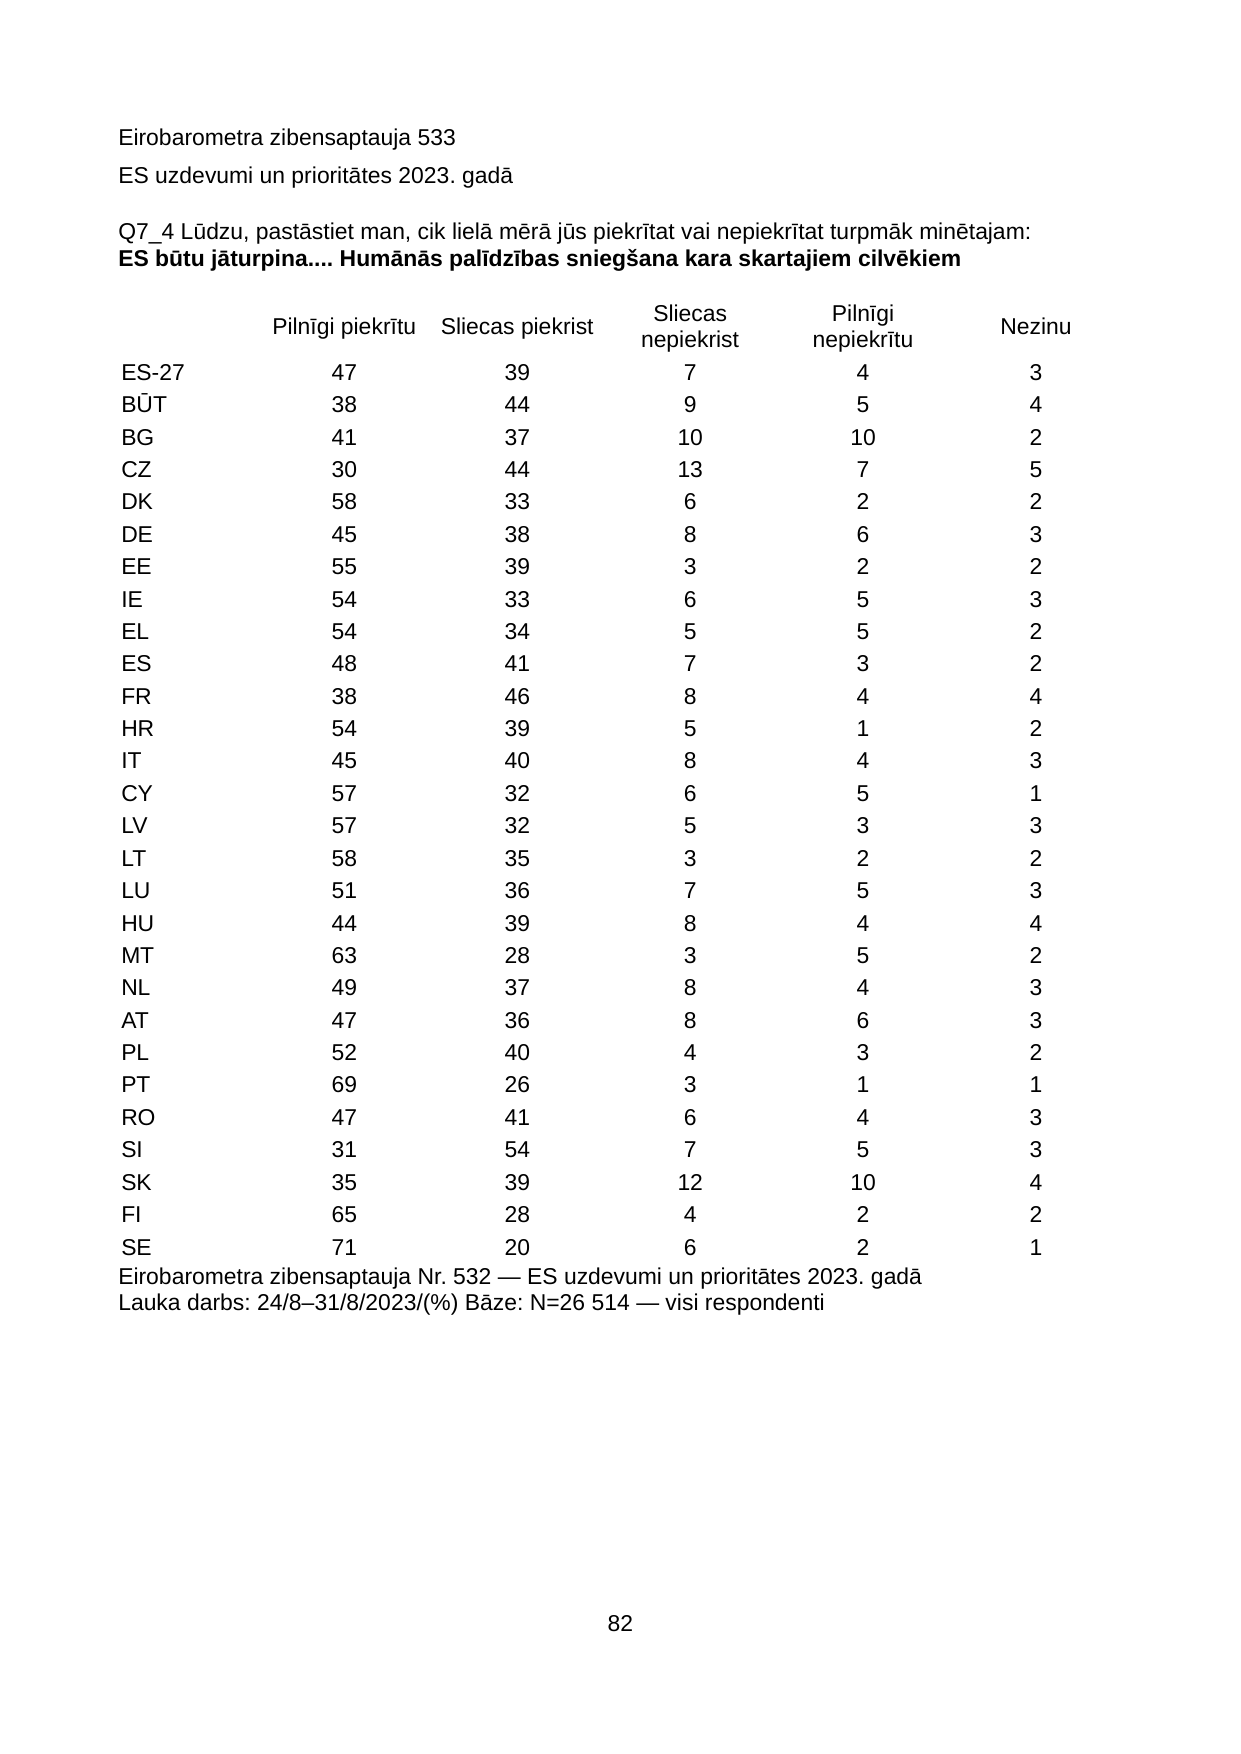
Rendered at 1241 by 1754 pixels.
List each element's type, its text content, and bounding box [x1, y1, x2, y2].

table_header Sliecas nepiekrist [604, 297, 776, 356]
table_cell 37 [431, 971, 603, 1004]
table_cell 45 [258, 745, 431, 777]
table_cell 30 [258, 453, 431, 485]
table_header Sliecas piekrist [431, 297, 603, 356]
table_cell 34 [431, 615, 603, 647]
table_cell DE [118, 518, 258, 550]
table_cell EL [118, 615, 258, 647]
table_cell 5 [776, 939, 949, 971]
table_cell 6 [604, 777, 776, 809]
table_cell 2 [949, 421, 1122, 453]
table_cell 4 [776, 906, 949, 939]
table_cell 3 [949, 745, 1122, 777]
table_cell 39 [431, 550, 603, 582]
table_cell 28 [431, 939, 603, 971]
table_cell FR [118, 680, 258, 712]
table_cell PL [118, 1036, 258, 1068]
table_cell 6 [604, 1230, 776, 1263]
table_cell 9 [604, 388, 776, 421]
table_cell MT [118, 939, 258, 971]
table_cell SE [118, 1230, 258, 1263]
table_cell 65 [258, 1198, 431, 1230]
text Q7_4 Lūdzu, pastāstiet man, cik lielā mērā jūs piekrītat vai nepiekrītat turpmāk minētajam: [118, 218, 1122, 244]
table_cell HR [118, 712, 258, 744]
table_cell 2 [776, 1230, 949, 1263]
table_cell 46 [431, 680, 603, 712]
table_cell 57 [258, 777, 431, 809]
table_cell 33 [431, 485, 603, 518]
table_cell 54 [258, 712, 431, 744]
table_cell 6 [604, 583, 776, 615]
table_cell 2 [949, 1036, 1122, 1068]
table_cell IT [118, 745, 258, 777]
table_cell 3 [604, 842, 776, 874]
table_cell 5 [604, 712, 776, 744]
table_cell 1 [949, 1230, 1122, 1263]
table_cell HU [118, 906, 258, 939]
table_cell 6 [776, 518, 949, 550]
table_cell ES [118, 647, 258, 680]
table_cell 2 [949, 842, 1122, 874]
table_cell 38 [258, 680, 431, 712]
table_cell LT [118, 842, 258, 874]
table_cell 2 [949, 939, 1122, 971]
table_cell 28 [431, 1198, 603, 1230]
table_cell CY [118, 777, 258, 809]
table_cell 45 [258, 518, 431, 550]
table_cell 40 [431, 1036, 603, 1068]
table_header [118, 297, 258, 356]
table_cell 3 [604, 550, 776, 582]
table_cell 58 [258, 485, 431, 518]
table_cell 54 [258, 583, 431, 615]
table_cell 7 [776, 453, 949, 485]
table_cell 44 [258, 906, 431, 939]
text Lauka darbs: 24/8–31/8/2023/(%) Bāze: N=26 514 — visi respondenti [118, 1289, 1122, 1316]
table_cell 2 [949, 615, 1122, 647]
table_cell 47 [258, 1101, 431, 1133]
table_cell 13 [604, 453, 776, 485]
table_cell 10 [776, 1166, 949, 1198]
table_cell 57 [258, 809, 431, 842]
table_cell 5 [949, 453, 1122, 485]
table_cell 44 [431, 388, 603, 421]
table_cell 51 [258, 874, 431, 906]
table_cell 3 [949, 583, 1122, 615]
table_header Pilnīgi nepiekrītu [776, 297, 949, 356]
table_cell 8 [604, 971, 776, 1004]
table_cell 47 [258, 1004, 431, 1036]
table_cell 3 [949, 518, 1122, 550]
table_cell 20 [431, 1230, 603, 1263]
table_cell 36 [431, 1004, 603, 1036]
table_cell 3 [949, 874, 1122, 906]
table_cell 1 [776, 1069, 949, 1101]
table_cell 32 [431, 777, 603, 809]
table_cell BG [118, 421, 258, 453]
table_cell 4 [776, 680, 949, 712]
table_cell 4 [776, 1101, 949, 1133]
table_cell 26 [431, 1069, 603, 1101]
table_cell 2 [776, 1198, 949, 1230]
table_cell 7 [604, 874, 776, 906]
table_cell 40 [431, 745, 603, 777]
table_cell 3 [949, 809, 1122, 842]
table_cell 3 [604, 939, 776, 971]
table_cell 36 [431, 874, 603, 906]
table_cell 12 [604, 1166, 776, 1198]
text Eirobarometra zibensaptauja Nr. 532 — ES uzdevumi un prioritātes 2023. gadā [118, 1263, 1122, 1289]
table_cell 1 [949, 1069, 1122, 1101]
table_cell 5 [776, 583, 949, 615]
table_cell 31 [258, 1133, 431, 1166]
table_cell 6 [604, 1101, 776, 1133]
table_cell 4 [949, 1166, 1122, 1198]
table_cell 38 [258, 388, 431, 421]
table_cell 1 [776, 712, 949, 744]
table_cell 8 [604, 745, 776, 777]
table_cell 33 [431, 583, 603, 615]
table_cell 8 [604, 1004, 776, 1036]
table_cell 4 [604, 1036, 776, 1068]
table_cell 47 [258, 356, 431, 388]
table_cell 55 [258, 550, 431, 582]
table_cell AT [118, 1004, 258, 1036]
table_cell 4 [949, 906, 1122, 939]
table_cell 49 [258, 971, 431, 1004]
table_cell 41 [431, 647, 603, 680]
table_cell 44 [431, 453, 603, 485]
table_cell 54 [258, 615, 431, 647]
table_cell 3 [776, 809, 949, 842]
table_cell 35 [431, 842, 603, 874]
table_cell 6 [604, 485, 776, 518]
table_cell 63 [258, 939, 431, 971]
table_cell 4 [949, 680, 1122, 712]
table_cell 5 [776, 1133, 949, 1166]
table_cell 69 [258, 1069, 431, 1101]
table_cell LU [118, 874, 258, 906]
table_cell PT [118, 1069, 258, 1101]
table_cell IE [118, 583, 258, 615]
table_cell 3 [776, 647, 949, 680]
table_cell 2 [776, 550, 949, 582]
table_cell 5 [776, 874, 949, 906]
table_cell 5 [776, 388, 949, 421]
table_cell 7 [604, 647, 776, 680]
table_cell 4 [604, 1198, 776, 1230]
table_cell 3 [949, 1101, 1122, 1133]
table_cell 32 [431, 809, 603, 842]
table_cell SI [118, 1133, 258, 1166]
table_cell 4 [776, 745, 949, 777]
table_cell 7 [604, 356, 776, 388]
table_cell 41 [431, 1101, 603, 1133]
table_cell 5 [604, 615, 776, 647]
table_cell 4 [776, 356, 949, 388]
table_cell 2 [949, 712, 1122, 744]
table_cell ES-27 [118, 356, 258, 388]
table_header Pilnīgi piekrītu [258, 297, 431, 356]
table_cell 2 [949, 550, 1122, 582]
table_cell BŪT [118, 388, 258, 421]
table_cell 48 [258, 647, 431, 680]
table_cell 10 [604, 421, 776, 453]
table_cell 3 [776, 1036, 949, 1068]
table_cell 41 [258, 421, 431, 453]
table_cell 4 [949, 388, 1122, 421]
table_cell 2 [949, 647, 1122, 680]
table_cell 5 [776, 615, 949, 647]
table_cell 5 [776, 777, 949, 809]
table_cell 3 [949, 1133, 1122, 1166]
table_cell 10 [776, 421, 949, 453]
table_cell 5 [604, 809, 776, 842]
table_cell 38 [431, 518, 603, 550]
table_cell 71 [258, 1230, 431, 1263]
table_cell 6 [776, 1004, 949, 1036]
table_cell 39 [431, 906, 603, 939]
table_cell 4 [776, 971, 949, 1004]
table_cell 2 [776, 485, 949, 518]
table_cell NL [118, 971, 258, 1004]
table_cell CZ [118, 453, 258, 485]
table_cell 39 [431, 712, 603, 744]
table_cell 8 [604, 906, 776, 939]
table_cell 8 [604, 680, 776, 712]
table_cell 35 [258, 1166, 431, 1198]
table_cell RO [118, 1101, 258, 1133]
table_cell 3 [604, 1069, 776, 1101]
table_cell 7 [604, 1133, 776, 1166]
table_cell 37 [431, 421, 603, 453]
text ES būtu jāturpina.... Humānās palīdzības sniegšana kara skartajiem cilvēkiem [118, 244, 1122, 271]
table_cell 2 [949, 1198, 1122, 1230]
table_cell 54 [431, 1133, 603, 1166]
table_cell FI [118, 1198, 258, 1230]
table_cell EE [118, 550, 258, 582]
table_cell 1 [949, 777, 1122, 809]
table_cell DK [118, 485, 258, 518]
table_cell 39 [431, 356, 603, 388]
table_cell 2 [776, 842, 949, 874]
table_header Nezinu [949, 297, 1122, 356]
table_cell SK [118, 1166, 258, 1198]
table_cell 58 [258, 842, 431, 874]
table_cell 2 [949, 485, 1122, 518]
table_cell LV [118, 809, 258, 842]
table_cell 8 [604, 518, 776, 550]
table_cell 3 [949, 356, 1122, 388]
table_cell 3 [949, 971, 1122, 1004]
table_cell 3 [949, 1004, 1122, 1036]
table_cell 39 [431, 1166, 603, 1198]
table_cell 52 [258, 1036, 431, 1068]
